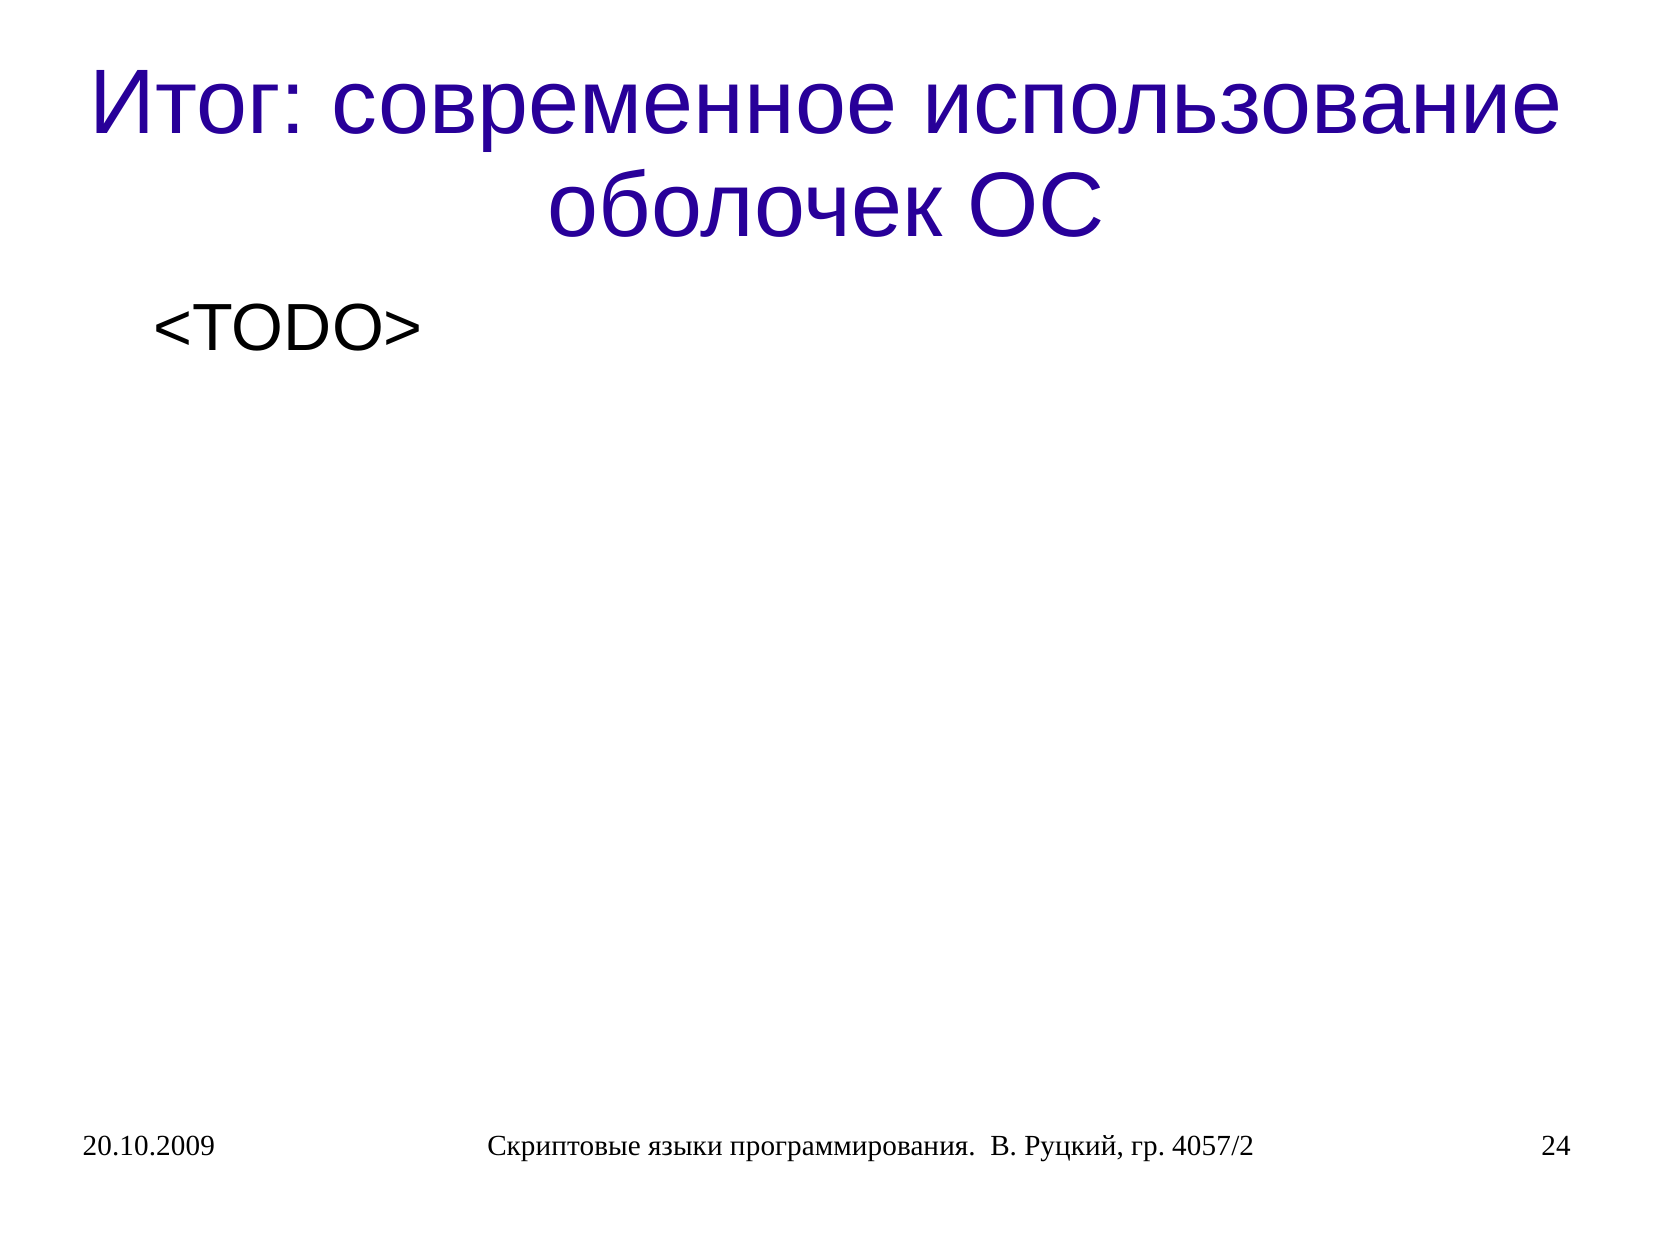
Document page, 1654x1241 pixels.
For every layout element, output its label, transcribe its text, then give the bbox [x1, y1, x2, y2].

title Итог: современное использование оболочек ОС [82, 50, 1571, 256]
list [82, 290, 1571, 1109]
